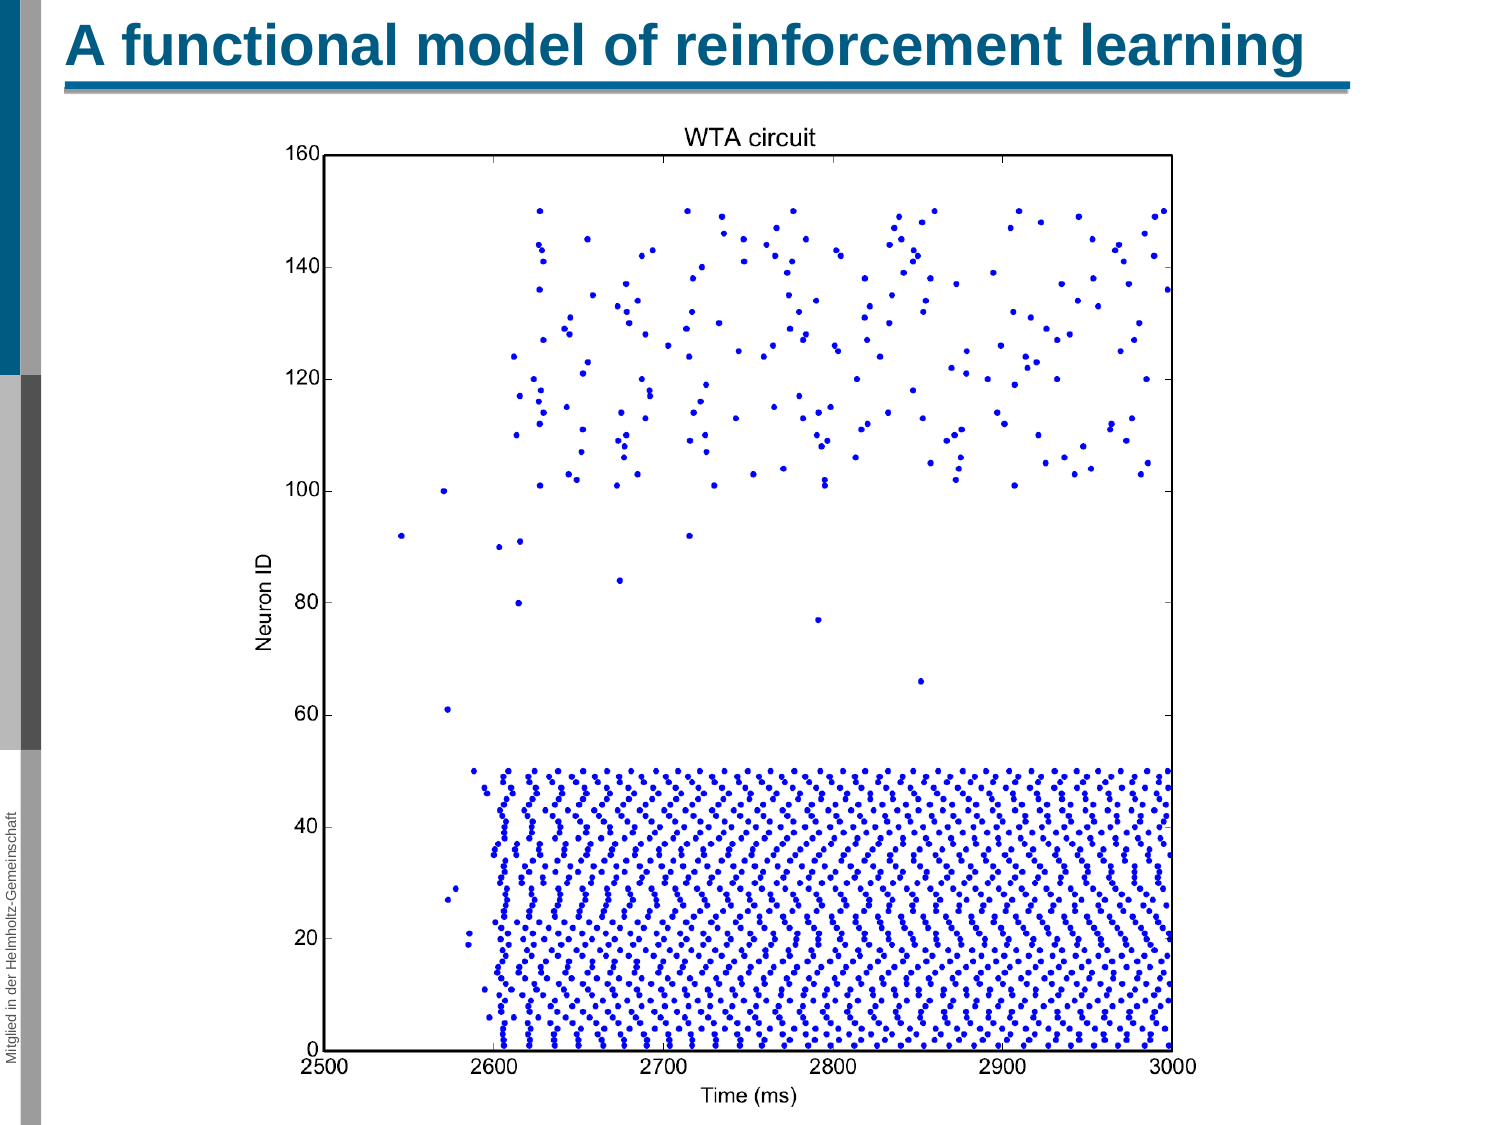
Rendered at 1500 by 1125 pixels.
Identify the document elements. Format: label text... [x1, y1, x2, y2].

picture [240, 110, 1201, 1111]
text_box A functional model of reinforcement learning [64, 7, 1440, 102]
